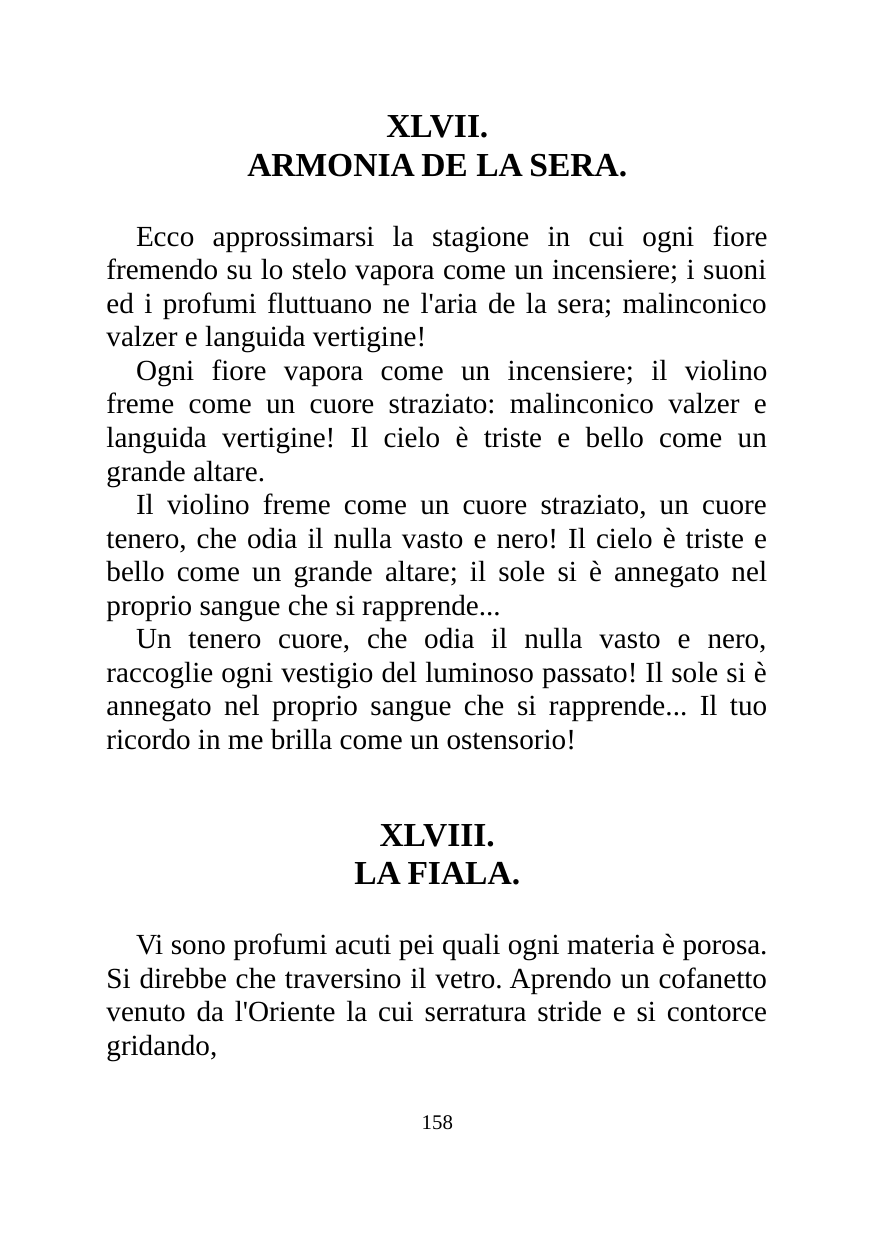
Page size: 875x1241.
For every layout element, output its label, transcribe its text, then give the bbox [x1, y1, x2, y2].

text Un tenero cuore, che odia il nulla vasto e nero, raccoglie ogni vestigio del luminoso passato! Il sole si è annegato nel proprio sangue che si rapprende... Il tuo ricordo in me brilla come un ostensorio! [106, 621, 768, 756]
subtitle XLVII. ARMONIA DE LA SERA. [106, 106, 768, 183]
text Vi sono profumi acuti pei quali ogni materia è porosa. Si direbbe che traversino il vetro. Aprendo un cofanetto venuto da l'Oriente la cui serratura stride e si contorce gridando, [106, 927, 768, 1062]
text Il violino freme come un cuore straziato, un cuore tenero, che odia il nulla vasto e nero! Il cielo è triste e bello come un grande altare; il sole si è annegato nel proprio sangue che si rapprende... [106, 487, 768, 621]
subtitle XLVIII. LA FIALA. [106, 815, 768, 892]
text Ecco approssimarsi la stagione in cui ogni fiore fremendo su lo stelo vapora come un incensiere; i suoni ed i profumi fluttuano ne l'aria de la sera; malinconico valzer e languida vertigine! [106, 219, 768, 353]
text Ogni fiore vapora come un incensiere; il violino freme come un cuore straziato: malinconico valzer e languida vertigine! Il cielo è triste e bello come un grande altare. [106, 353, 768, 487]
